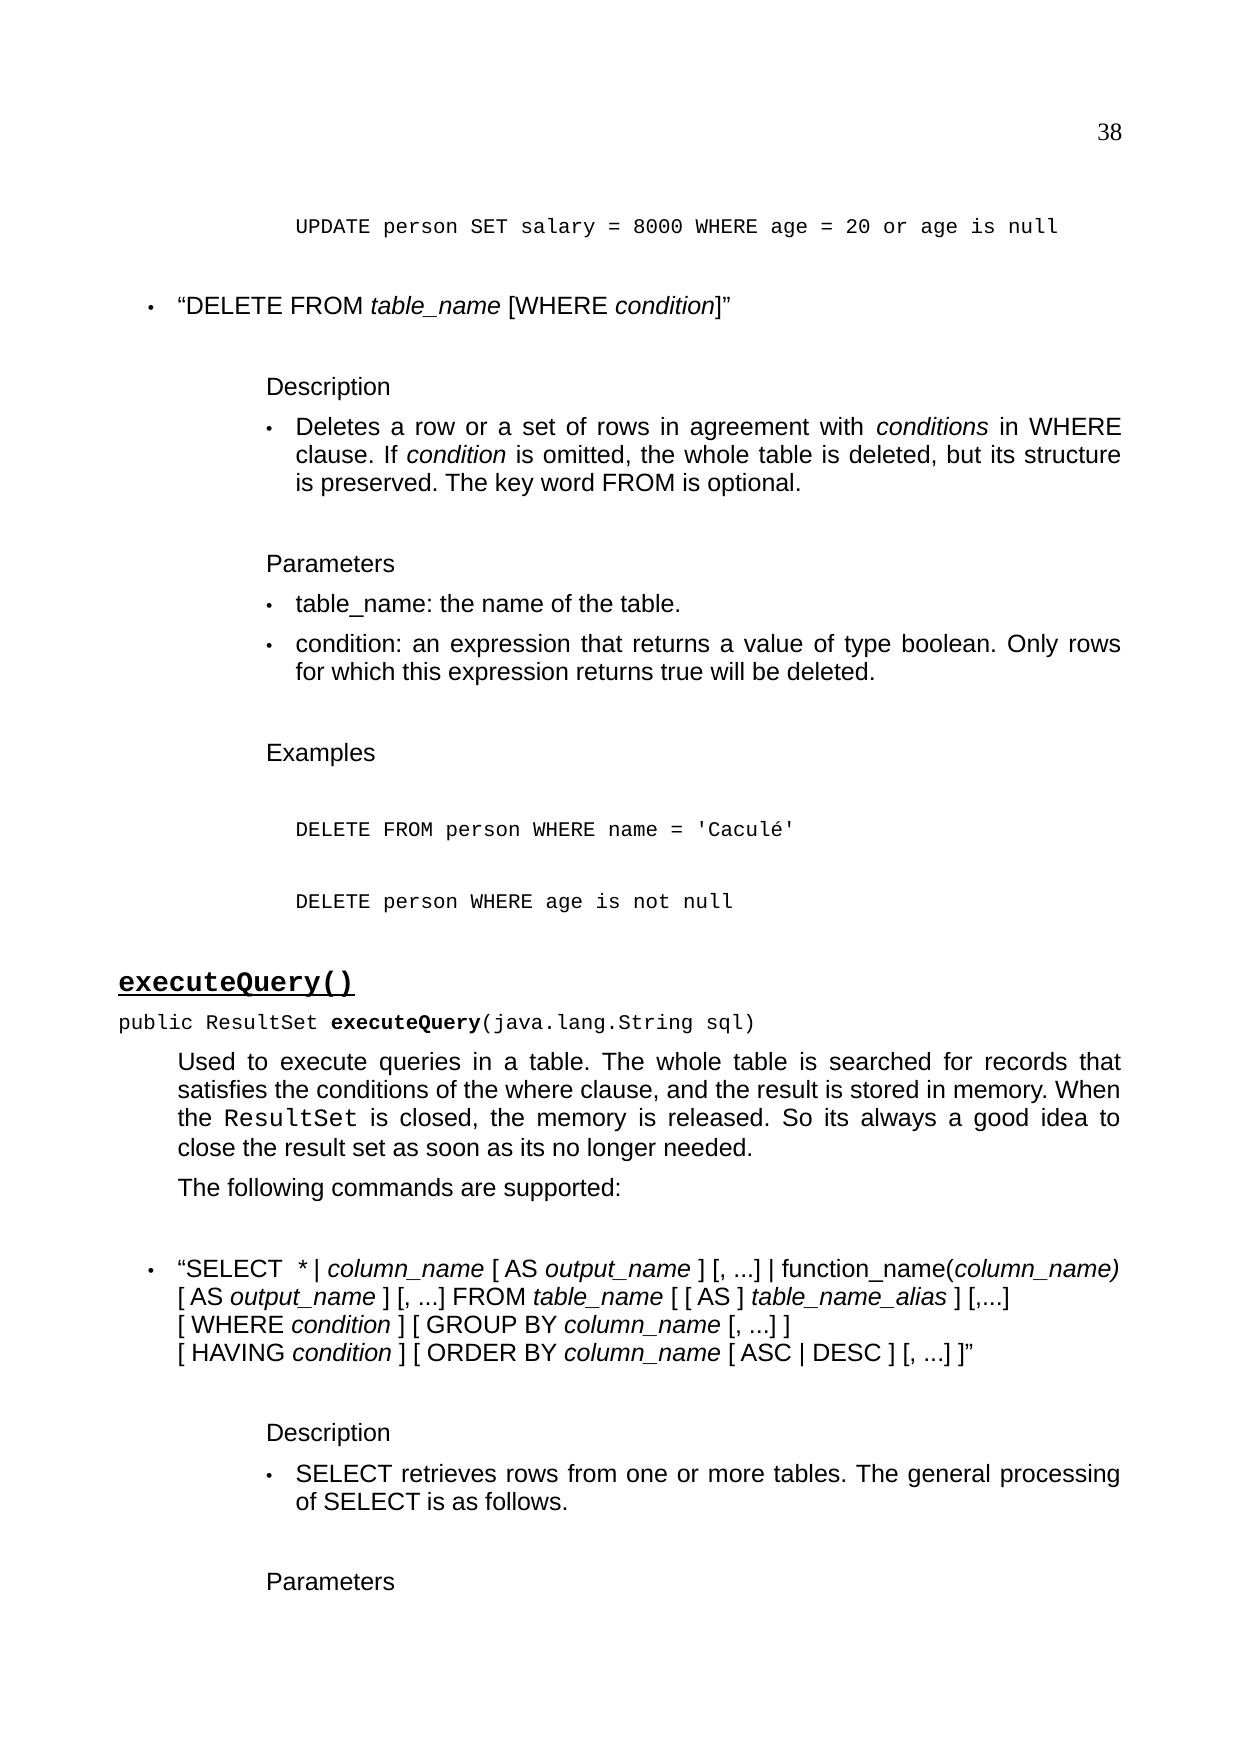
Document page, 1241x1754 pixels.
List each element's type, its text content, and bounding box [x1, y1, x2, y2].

list Description [236, 373, 1122, 401]
text public ResultSet executeQuery(java.lang.String sql) [118, 1012, 1122, 1036]
list Deletes a row or a set of rows in agreement with conditions in WHERE clause. If condition is omitted, the whole table is deleted, but its structure is preserved. The key word FROM is optional. [266, 413, 1122, 497]
list table_name: the name of the table. [266, 590, 1122, 618]
list condition: an expression that returns a value of type boolean. Only rows for which this expression returns true will be deleted. [266, 630, 1122, 686]
list Parameters [236, 549, 1122, 577]
list “SELECT * | column_name [ AS output_name ] [, ...] | function_name(column_name) [ AS output_name ] [, ...] FROM table_name [ [ AS ] table_name_alias ] [,...] [ WHERE condition ] [ GROUP BY column_name [, ...] ] [ HAVING condition ] [ ORDER BY column_name [ ASC | DESC ] [, ...] ]” [148, 1255, 1122, 1366]
list “DELETE FROM table_name [WHERE condition]” [148, 292, 1122, 320]
list DELETE FROM person WHERE name = 'Caculé' [266, 819, 1122, 843]
subtitle executeQuery() [118, 968, 1122, 999]
list Description [236, 1419, 1122, 1447]
list The following commands are supported: [177, 1174, 1122, 1202]
list Parameters [236, 1568, 1122, 1596]
list Used to execute queries in a table. The whole table is searched for records that satisfies the conditions of the where clause, and the result is stored in memory. When the ResultSet is closed, the memory is released. So its always a good idea to close the result set as soon as its no longer needed. [177, 1048, 1122, 1162]
list Examples [236, 738, 1122, 766]
list UPDATE person SET salary = 8000 WHERE age = 20 or age is null [266, 216, 1122, 239]
list DELETE person WHERE age is not null [266, 891, 1122, 915]
list SELECT retrieves rows from one or more tables. The general processing of SELECT is as follows. [266, 1459, 1122, 1515]
